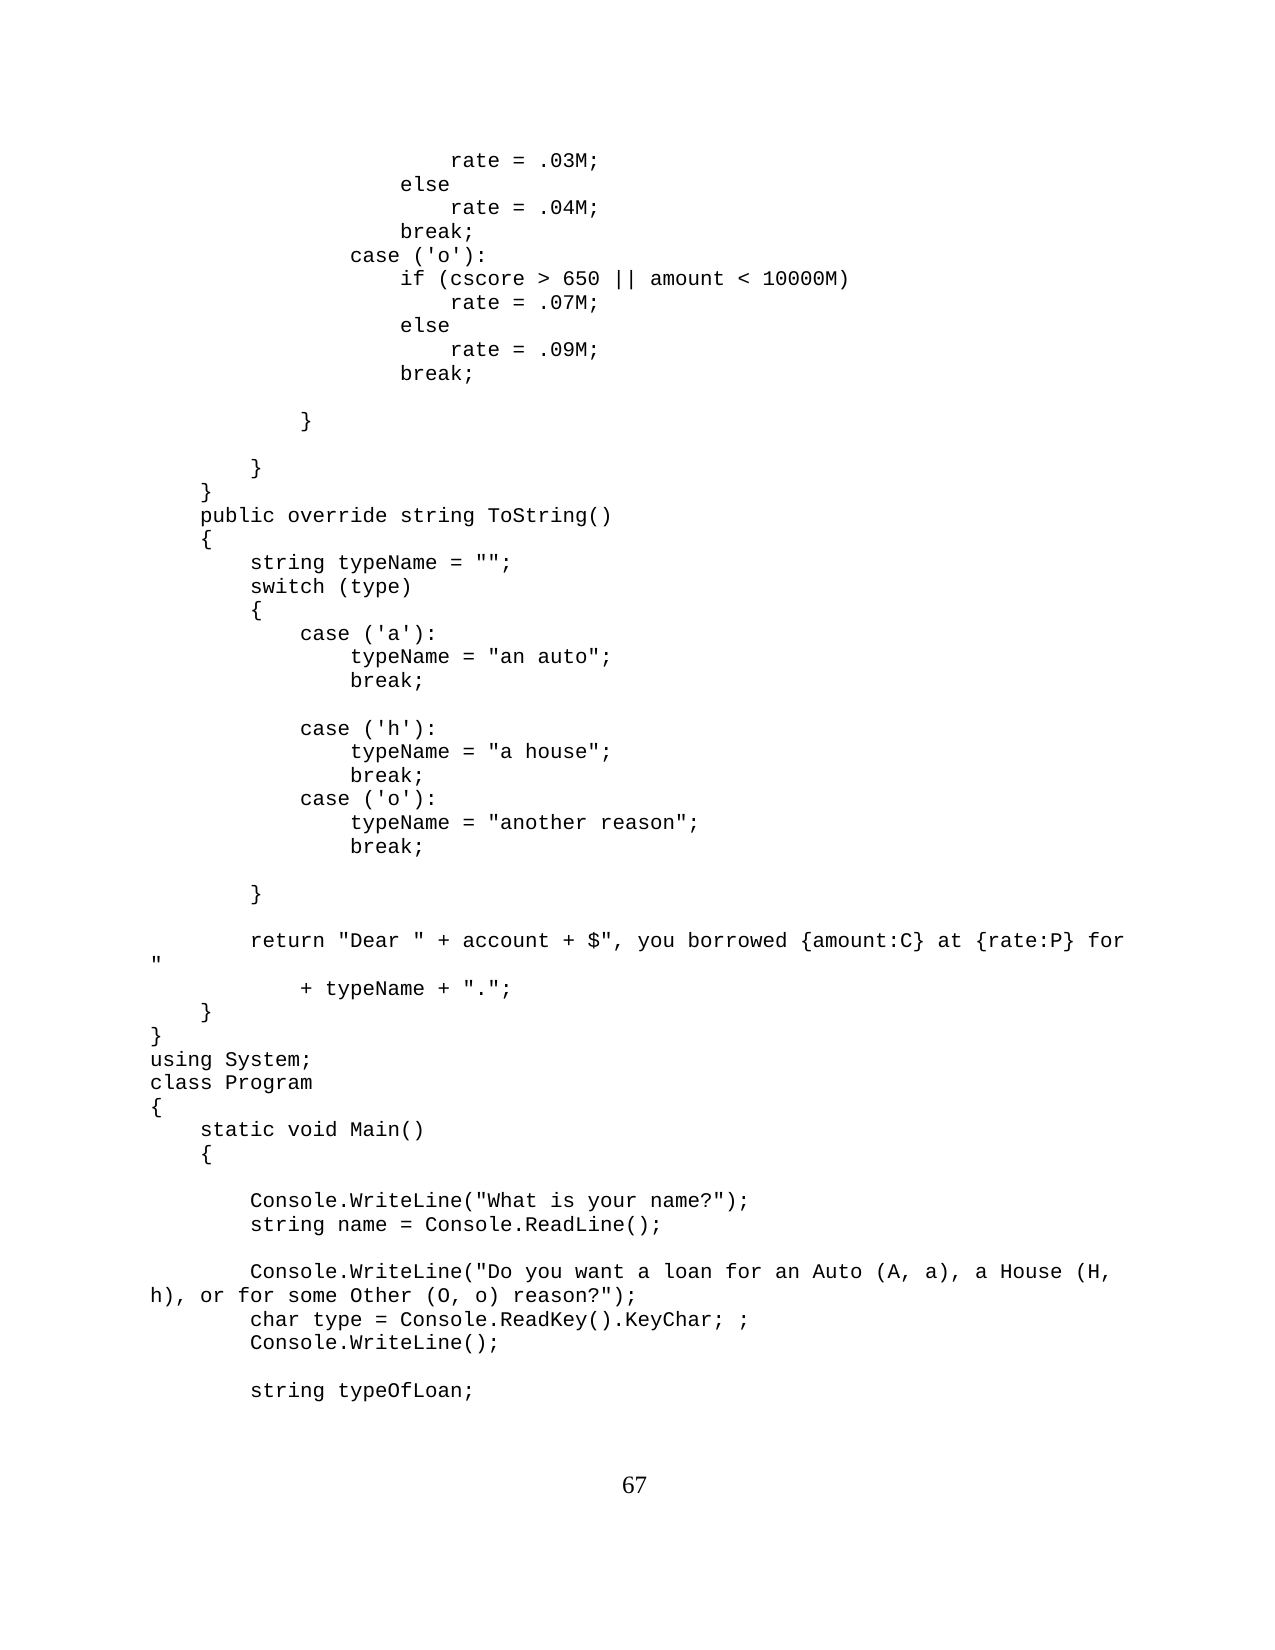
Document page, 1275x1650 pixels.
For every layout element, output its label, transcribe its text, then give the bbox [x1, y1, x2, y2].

text switch (type) [150, 576, 1125, 599]
text Console.WriteLine("What is your name?"); [150, 1190, 1125, 1214]
text class Program [150, 1072, 1125, 1096]
text else [150, 316, 1125, 339]
text } [150, 883, 1125, 907]
text string typeOfLoan; [150, 1379, 1125, 1403]
text if (cscore > 650 || amount < 10000M) [150, 268, 1125, 292]
text Console.WriteLine("Do you want a loan for an Auto (A, a), a House (H, h), or for some Other (O, o) reason?"); [150, 1261, 1125, 1309]
text break; [150, 670, 1125, 694]
text string name = Console.ReadLine(); [150, 1214, 1125, 1238]
text case ('o'): [150, 788, 1125, 812]
text + typeName + "."; [150, 978, 1125, 1001]
text typeName = "a house"; [150, 741, 1125, 765]
text } [150, 410, 1125, 434]
text string typeName = ""; [150, 552, 1125, 576]
text { [150, 599, 1125, 623]
text rate = .04M; [150, 197, 1125, 221]
text } [150, 1001, 1125, 1025]
text rate = .03M; [150, 150, 1125, 174]
text { [150, 528, 1125, 552]
text typeName = "an auto"; [150, 647, 1125, 670]
text break; [150, 363, 1125, 386]
text typeName = "another reason"; [150, 812, 1125, 836]
text return "Dear " + account + $", you borrowed {amount:C} at {rate:P} for " [150, 930, 1125, 978]
text char type = Console.ReadKey().KeyChar; ; [150, 1309, 1125, 1332]
text } [150, 481, 1125, 505]
text public override string ToString() [150, 505, 1125, 528]
text break; [150, 836, 1125, 859]
text Console.WriteLine(); [150, 1332, 1125, 1356]
text rate = .07M; [150, 292, 1125, 316]
text rate = .09M; [150, 339, 1125, 363]
text { [150, 1096, 1125, 1119]
text case ('h'): [150, 717, 1125, 741]
text using System; [150, 1048, 1125, 1072]
text break; [150, 765, 1125, 788]
text } [150, 1025, 1125, 1048]
text } [150, 457, 1125, 481]
text else [150, 174, 1125, 197]
text break; [150, 221, 1125, 244]
text case ('o'): [150, 244, 1125, 268]
text case ('a'): [150, 623, 1125, 647]
text static void Main() [150, 1119, 1125, 1143]
text { [150, 1143, 1125, 1167]
